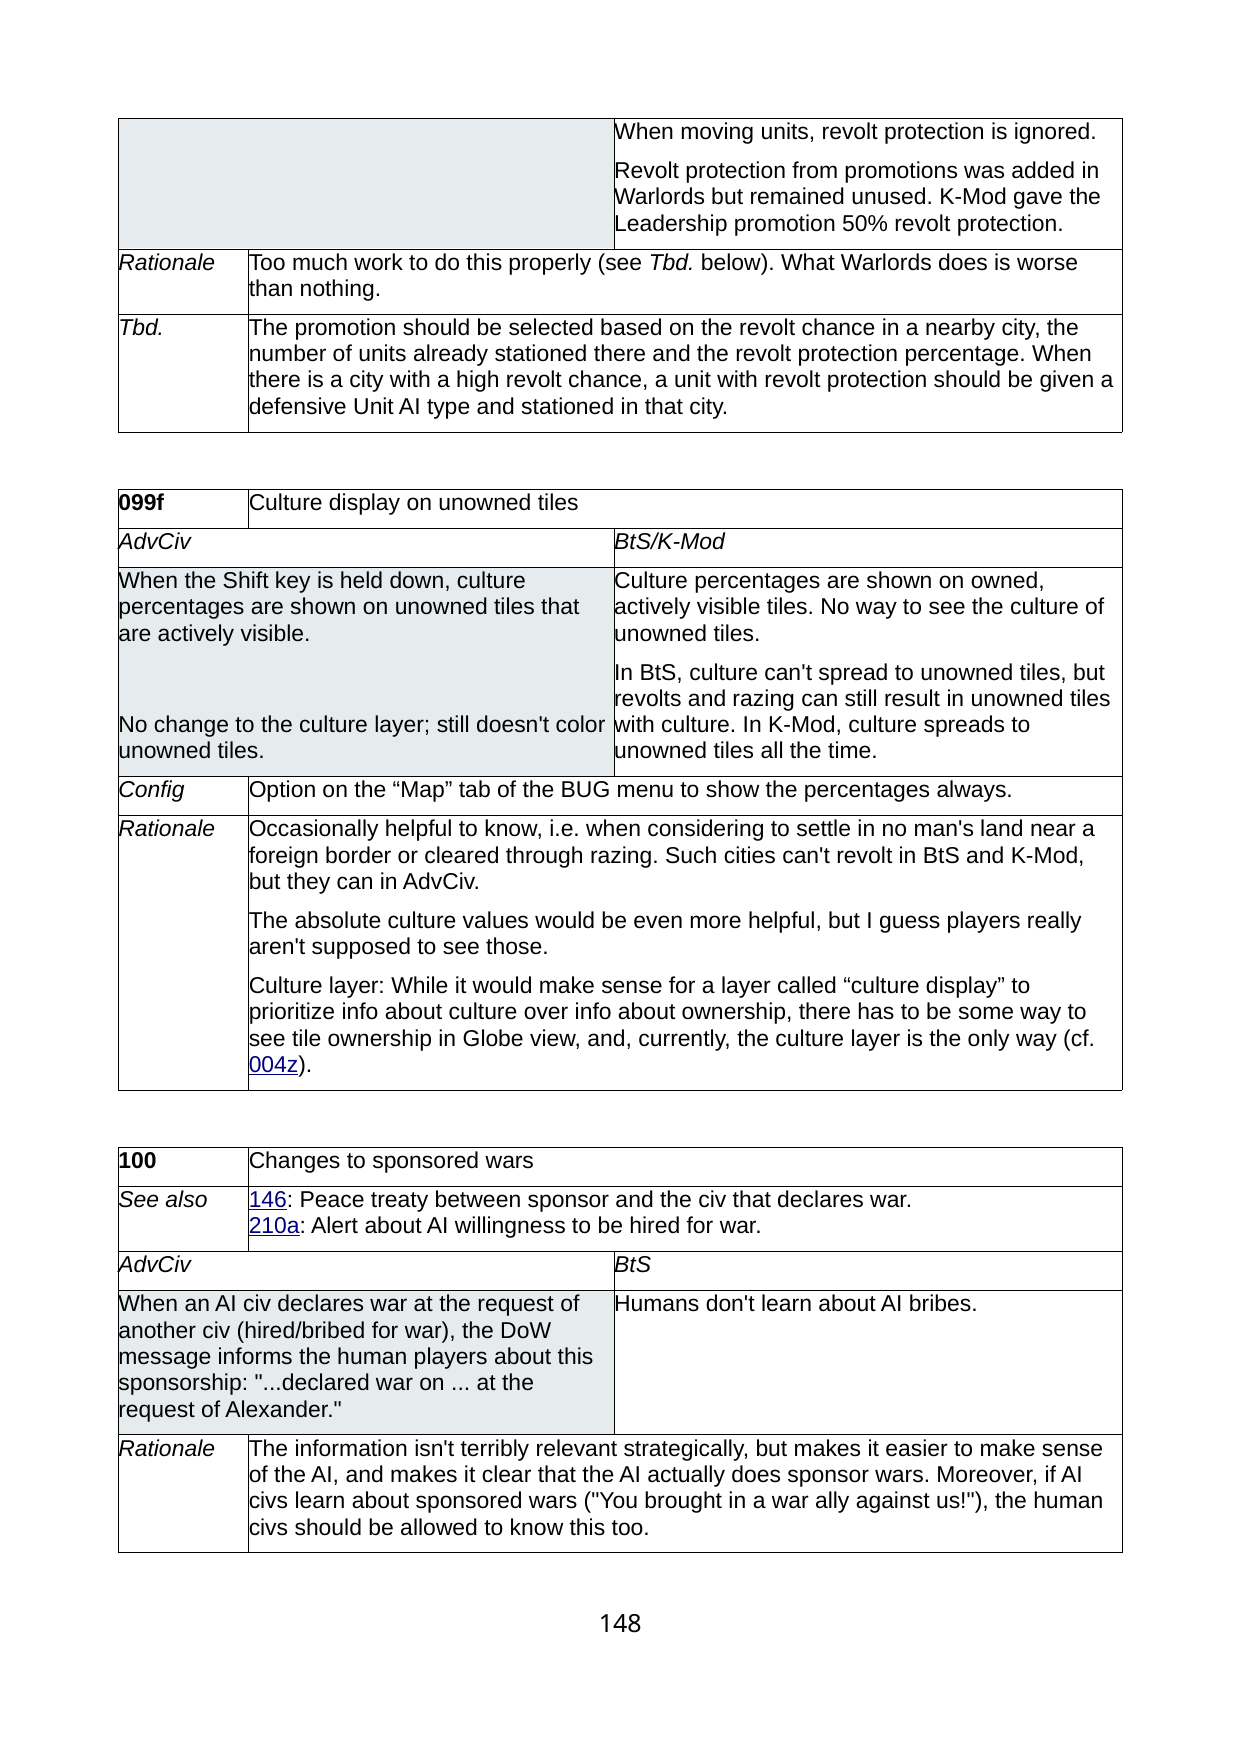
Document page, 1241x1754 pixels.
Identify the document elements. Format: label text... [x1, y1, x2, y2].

table_cell AdvCiv [119, 529, 614, 567]
table_cell Humans don't learn about AI bribes. [615, 1291, 1122, 1434]
table_cell When an AI civ declares war at the request of another civ (hired/bribed for war), the DoW message informs the human players about this sponsorship: "...declared war on ... at the request of Alexander." [119, 1291, 614, 1434]
table_cell Rationale [119, 816, 248, 1089]
table_cell Config [119, 777, 248, 815]
table_cell Tbd. [119, 315, 248, 432]
table_cell BtS [615, 1252, 1122, 1290]
table_cell Culture percentages are shown on owned, actively visible tiles. No way to see the culture of unowned tiles. In BtS, culture can't spread to unowned tiles, but revolts and razing can still result in unowned tiles with culture. In K-Mod, culture spreads to unowned tiles all the time. [615, 568, 1122, 776]
table_cell Option on the “Map” tab of the BUG menu to show the percentages always. [249, 777, 1122, 815]
table_cell When the Shift key is held down, culture percentages are shown on unowned tiles that are actively visible. No change to the culture layer; still doesn't color unowned tiles. [119, 568, 614, 776]
table_cell Occasionally helpful to know, i.e. when considering to settle in no man's land near a foreign border or cleared through razing. Such cities can't revolt in BtS and K-Mod, but they can in AdvCiv. The absolute culture values would be even more helpful, but I guess players really aren't supposed to see those. Culture layer: While it would make sense for a layer called “culture display” to prioritize info about culture over info about ownership, there has to be some way to see tile ownership in Globe view, and, currently, the culture layer is the only way (cf. 004z). [249, 816, 1122, 1089]
table_cell [119, 119, 614, 248]
table_cell Rationale [119, 250, 248, 314]
table_cell AdvCiv [119, 1252, 614, 1290]
table_cell When moving units, revolt protection is ignored. Revolt protection from promotions was added in Warlords but remained unused. K-Mod gave the Leadership promotion 50% revolt protection. [615, 119, 1122, 248]
table_header Changes to sponsored wars [249, 1148, 1122, 1186]
table_cell BtS/K-Mod [615, 529, 1122, 567]
table_header 099f [119, 490, 248, 528]
table_header Culture display on unowned tiles [249, 490, 1122, 528]
table_cell The information isn't terribly relevant strategically, but makes it easier to make sense of the AI, and makes it clear that the AI actually does sponsor wars. Moreover, if AI civs learn about sponsored wars ("You brought in a war ally against us!"), the human civs should be allowed to know this too. [249, 1435, 1122, 1552]
table_cell See also [119, 1187, 248, 1251]
table_header 100 [119, 1148, 248, 1186]
table_cell Too much work to do this properly (see Tbd. below). What Warlords does is worse than nothing. [249, 250, 1122, 314]
table_cell 146: Peace treaty between sponsor and the civ that declares war. 210a: Alert about AI willingness to be hired for war. [249, 1187, 1122, 1251]
table_cell The promotion should be selected based on the revolt chance in a nearby city, the number of units already stationed there and the revolt protection percentage. When there is a city with a high revolt chance, a unit with revolt protection should be given a defensive Unit AI type and stationed in that city. [249, 315, 1122, 432]
table_cell Rationale [119, 1435, 248, 1552]
